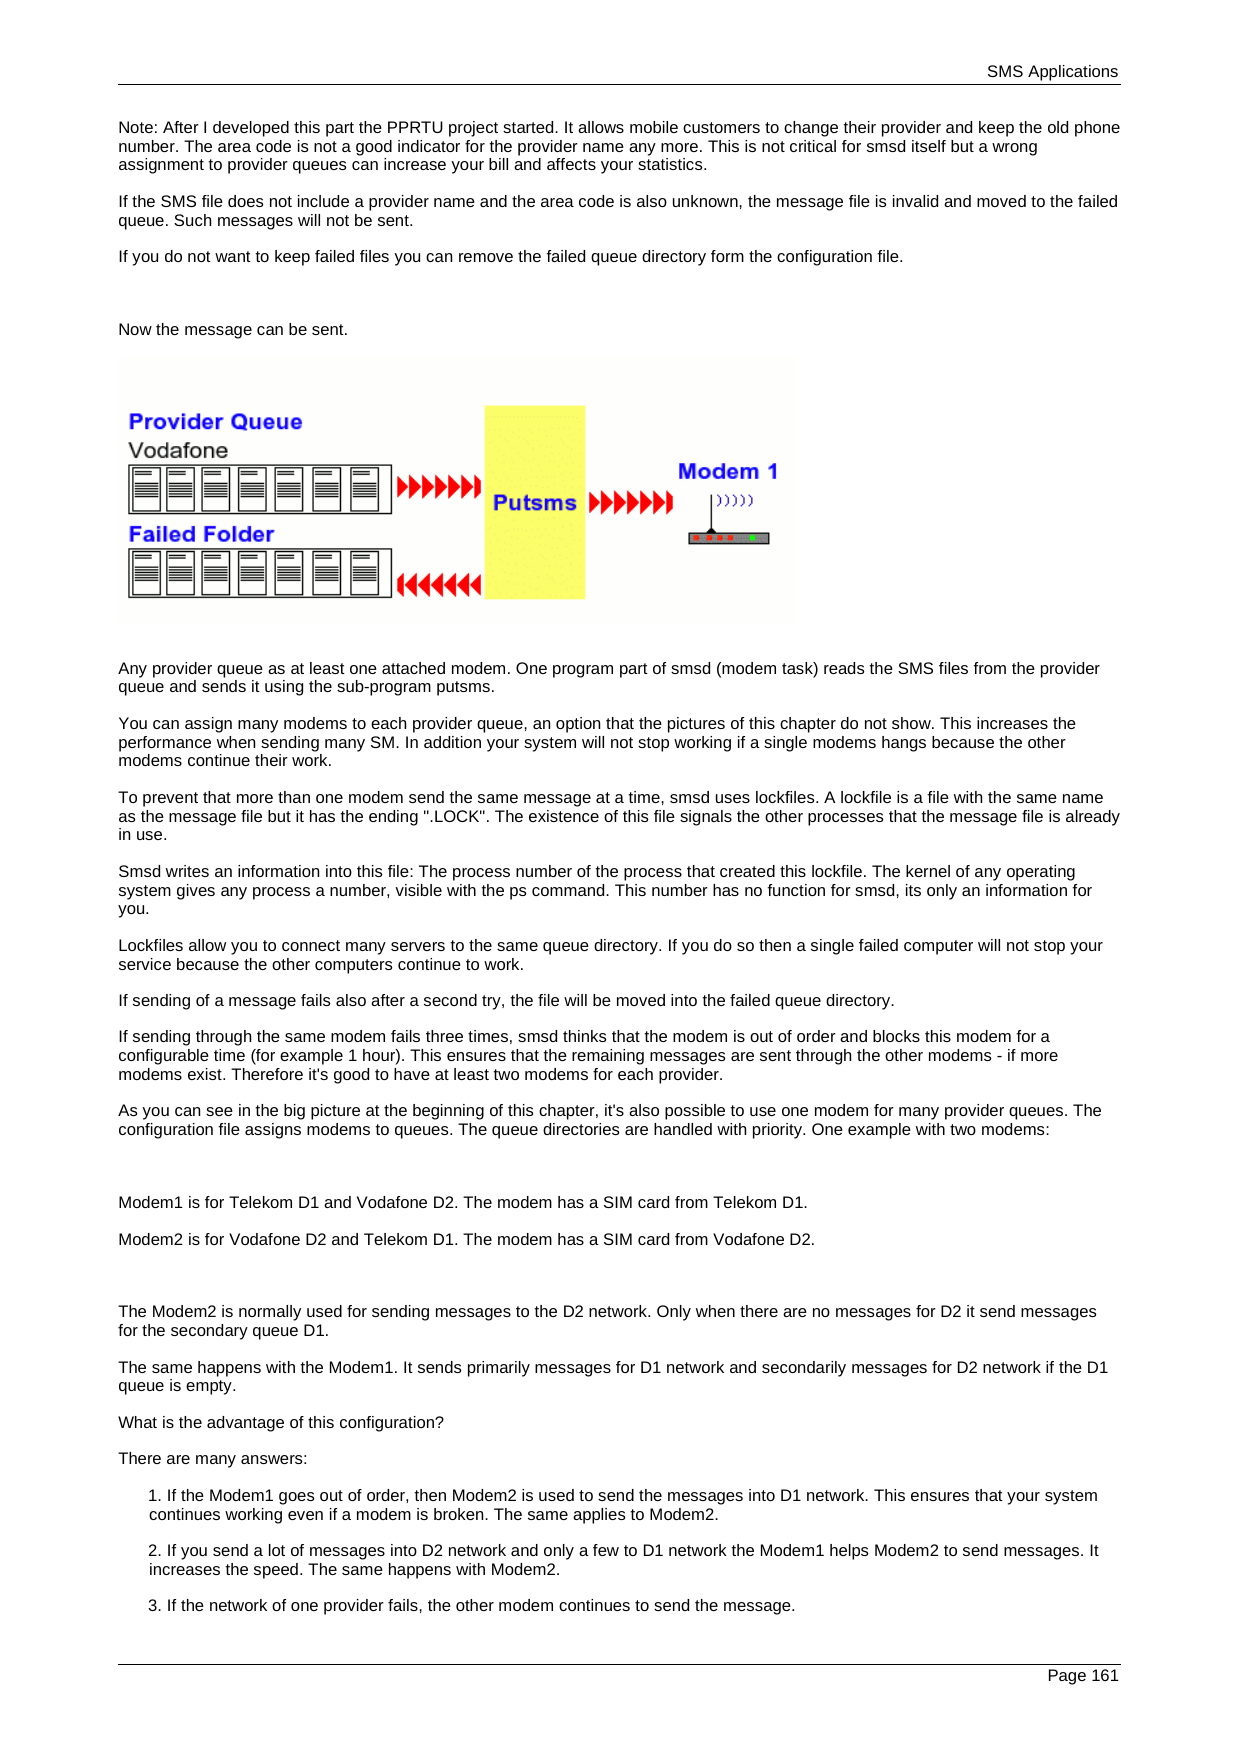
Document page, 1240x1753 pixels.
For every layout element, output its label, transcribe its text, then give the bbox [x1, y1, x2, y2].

text The same happens with the Modem1. It sends primarily messages for D1 network and secondarily messages for D2 network if the D1 queue is empty. [118, 1358, 1121, 1395]
text Modem1 is for Telekom D1 and Vodafone D2. The modem has a SIM card from Telekom D1. [118, 1193, 1121, 1212]
text As you can see in the big picture at the beginning of this chapter, it's also possible to use one modem for many provider queues. The configuration file assigns modems to queues. The queue directories are handled with priority. One example with two modems: [118, 1102, 1121, 1139]
text Note: After I developed this part the PPRTU project started. It allows mobile customers to change their provider and keep the old phone number. The area code is not a good indicator for the provider name any more. This is not critical for smsd itself but a wrong assignment to provider queues can increase your bill and affects your statistics. [118, 118, 1121, 174]
text Smsd writes an information into this file: The process number of the process that created this lockfile. The kernel of any operating system gives any process a number, visible with the ps command. This number has no function for smsd, its only an information for you. [118, 862, 1121, 918]
text If the SMS file does not include a provider name and the area code is also unknown, the message file is invalid and moved to the failed queue. Such messages will not be sent. [118, 192, 1121, 229]
text 2. If you send a lot of messages into D2 network and only a few to D1 network the Modem1 helps Modem2 to send messages. It increases the speed. The same happens with Modem2. [148, 1541, 1121, 1579]
text Modem2 is for Vodafone D2 and Telekom D1. The modem has a SIM card from Vodafone D2. [118, 1230, 1121, 1248]
text The Modem2 is normally used for sending messages to the D2 network. Only when there are no messages for D2 it send messages for the secondary queue D1. [118, 1303, 1121, 1340]
text If you do not want to keep failed files you can remove the failed queue directory form the configuration file. [118, 247, 1121, 266]
text Any provider queue as at least one attached modem. One program part of smsd (modem task) reads the SMS files from the provider queue and sends it using the sub-program putsms. [118, 659, 1121, 696]
text To prevent that more than one modem send the same message at a time, smsd uses lockfiles. A lockfile is a file with the same name as the message file but it has the ending ".LOCK". The existence of this file signals the other processes that the message file is already in use. [118, 788, 1121, 844]
text 1. If the Modem1 goes out of order, then Modem2 is used to send the messages into D1 network. This ensures that your system continues working even if a modem is broken. The same applies to Modem2. [148, 1486, 1121, 1523]
picture [118, 356, 797, 623]
text What is the advantage of this configuration? [118, 1413, 1121, 1432]
text Lockfiles allow you to connect many servers to the same queue directory. If you do so then a single failed computer will not stop your service because the other computers continue to work. [118, 936, 1121, 973]
text 3. If the network of one provider fails, the other modem continues to send the message. [148, 1596, 1121, 1615]
text Now the message can be sent. [118, 320, 1121, 339]
text If sending of a message fails also after a second try, the file will be moved into the failed queue directory. [118, 991, 1121, 1010]
text You can assign many modems to each provider queue, an option that the pictures of this chapter do not show. This increases the performance when sending many SM. In addition your system will not stop working if a single modems hangs because the other modems continue their work. [118, 714, 1121, 770]
text If sending through the same modem fails three times, smsd thinks that the modem is out of order and blocks this modem for a configurable time (for example 1 hour). This ensures that the remaining messages are sent through the other modems - if more modems exist. Therefore it's good to have at least two modems for each provider. [118, 1028, 1121, 1084]
text There are many answers: [118, 1449, 1121, 1468]
